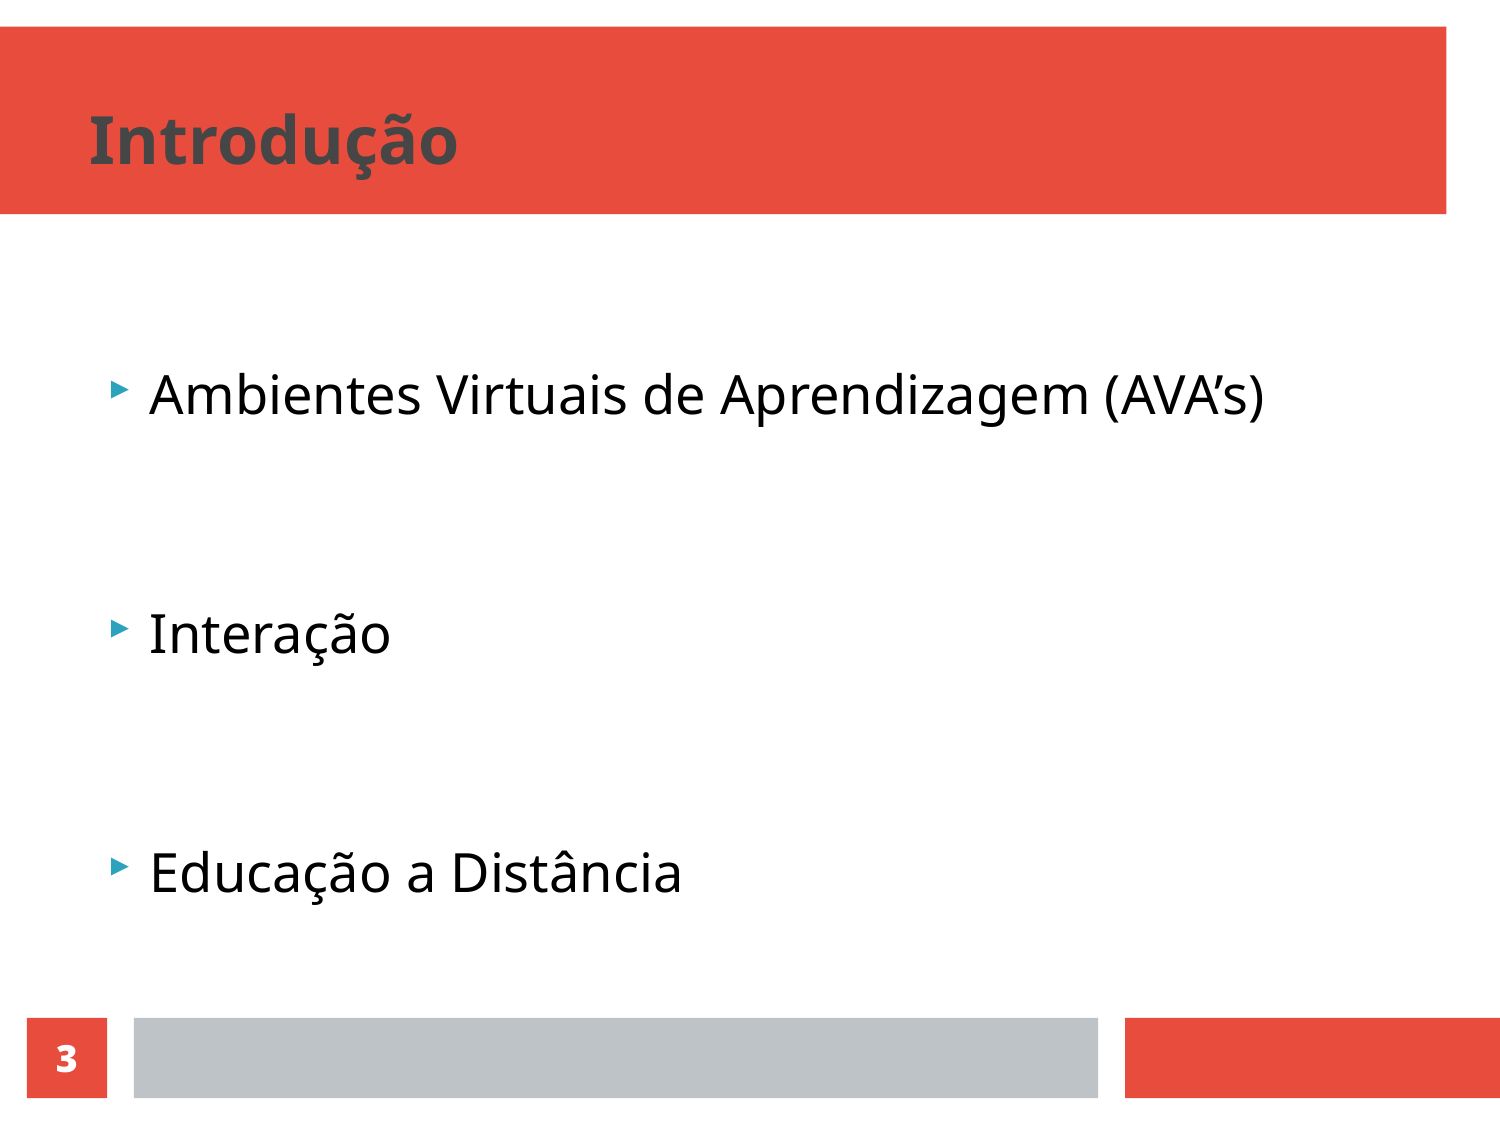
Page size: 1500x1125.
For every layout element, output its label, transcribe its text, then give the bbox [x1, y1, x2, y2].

title Introdução [75, 45, 1425, 233]
list Ambientes Virtuais de Aprendizagem (AVA’s) Interação Educação a Distância [75, 243, 1425, 986]
